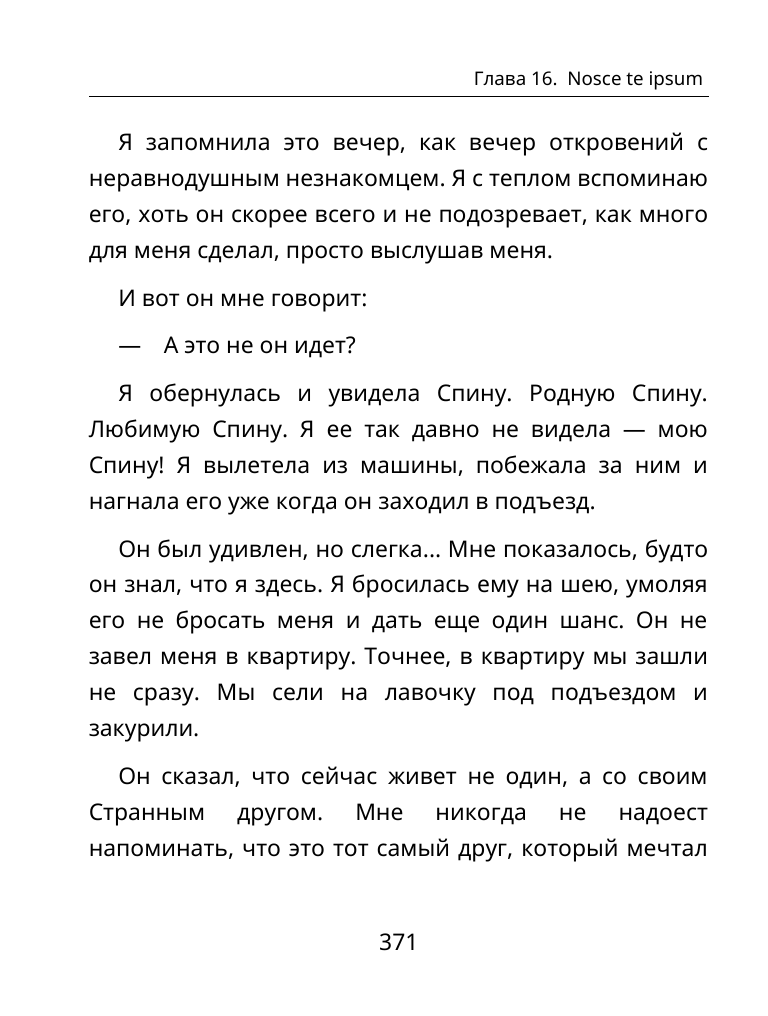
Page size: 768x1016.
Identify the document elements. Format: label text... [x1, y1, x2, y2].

text Он был удивлен, но слегка... Мне показалось, будто он знал, что я здесь. Я бросилась ему на шею, умоляя его не бросать меня и дать еще один шанс. Он не завел меня в квартиру. Точнее, в квартиру мы зашли не сразу. Мы сели на лавочку под подъездом и закурили. [88, 532, 709, 743]
text Я обернулась и увидела Спину. Родную Спину. Любимую Спину. Я ее так давно не видела — мою Спину! Я вылетела из машины, побежала за ним и нагнала его уже когда он заходил в подъезд. [88, 377, 709, 516]
list А это не он идет? [88, 329, 709, 361]
text И вот он мне говорит: [88, 282, 709, 313]
text Он сказал, что сейчас живет не один, а со своим Странным другом. Мне никогда не надоест напоминать, что это тот самый друг, который мечтал [88, 760, 709, 863]
text Я запомнила это вечер, как вечер откровений с неравнодушным незнакомцем. Я с теплом вспоминаю его, хоть он скорее всего и не подозревает, как много для меня сделал, просто выслушав меня. [88, 126, 709, 265]
